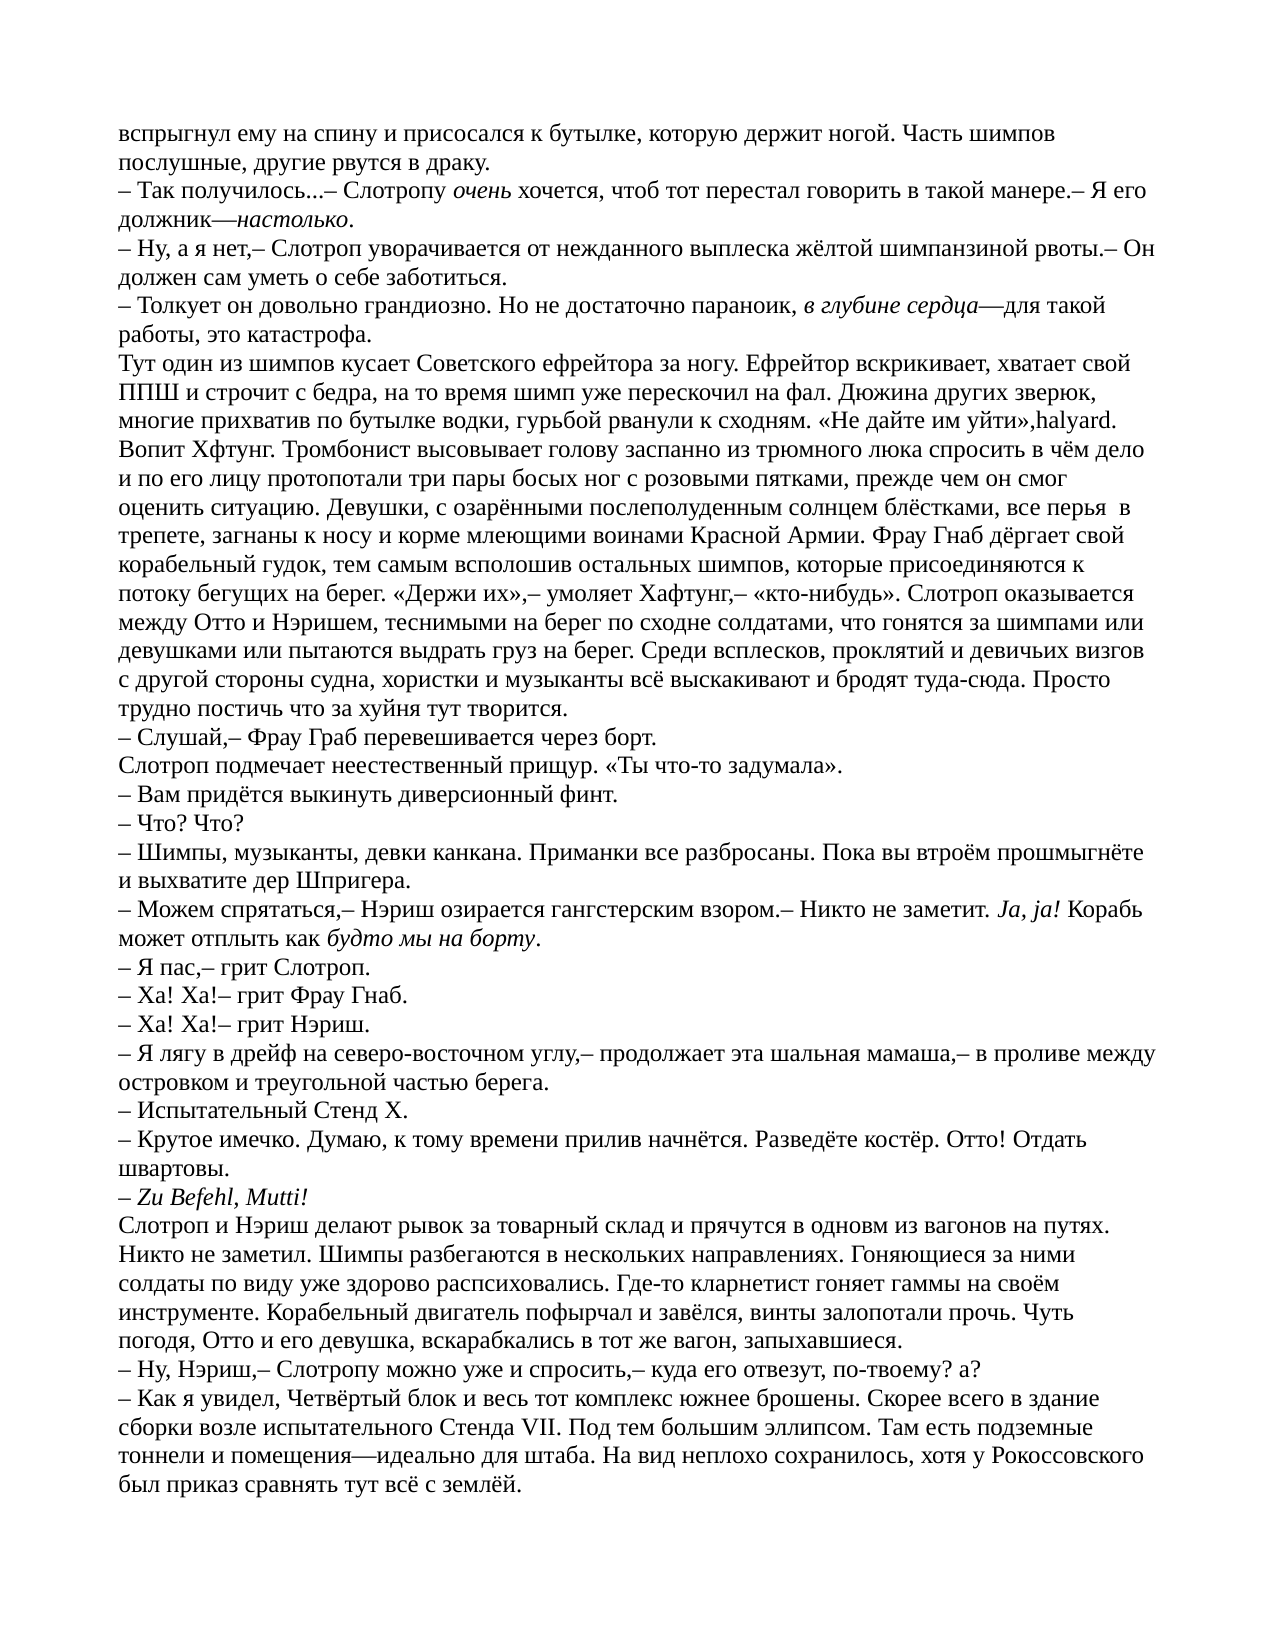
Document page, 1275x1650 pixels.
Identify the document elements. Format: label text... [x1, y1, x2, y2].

text вспрыгнул ему на спину и присосался к бутылке, которую держит ногой. Часть шимпов послушные, другие рвутся в драку. [118, 118, 1157, 176]
text – Ну, а я нет,– Слотроп уворачивается от нежданного выплеска жёлтой шимпанзиной рвоты.– Он должен сам уметь о себе заботиться. [118, 233, 1157, 291]
text – Слушай,– Фрау Граб перевешивается через борт. [118, 722, 1157, 751]
text Тут один из шимпов кусает Советского ефрейтора за ногу. Ефрейтор вскрикивает, хватает свой ППШ и строчит с бедра, на то время шимп уже перескочил на фал. Дюжина других зверюк, многие прихватив по бутылке водки, гурьбой рванули к сходням. «Не дайте им уйти»,halyard. Вопит Хфтунг. Тромбонист высовывает голову заспанно из трюмного люка спросить в чём дело и по его лицу протопотали три пары босых ног с розовыми пятками, прежде чем он смог оценить ситуацию. Девушки, с озарёнными послеполуденным солнцем блёстками, все перья в трепете, загнаны к носу и корме млеющими воинами Красной Армии. Фрау Гнаб дёргает свой корабельный гудок, тем самым всполошив остальных шимпов, которые присоединяются к потоку бегущих на берег. «Держи их»,– умоляет Хафтунг,– «кто-нибудь». Слотроп оказывается между Отто и Нэришем, теснимыми на берег по сходне солдатами, что гонятся за шимпами или девушками или пытаются выдрать груз на берег. Среди всплесков, проклятий и девичьих визгов с другой стороны судна, хористки и музыканты всё выскакивают и бродят туда-сюда. Просто трудно постичь что за хуйня тут творится. [118, 348, 1157, 722]
text – Испытательный Стенд Х. [118, 1096, 1157, 1124]
text – Крутое имечко. Думаю, к тому времени прилив начнётся. Разведёте костёр. Отто! Отдать швартовы. [118, 1124, 1157, 1182]
text Слотроп подмечает неестественный прищур. «Ты что-то задумала». [118, 751, 1157, 779]
text – Как я увидел, Четвёртый блок и весь тот комплекс южнее брошены. Скорее всего в здание сборки возле испытательного Стенда VII. Под тем большим эллипсом. Там есть подземные тоннели и помещения—идеально для штаба. На вид неплохо сохранилось, хотя у Рокоссовского был приказ сравнять тут всё с землёй. [118, 1383, 1157, 1498]
text – Вам придётся выкинуть диверсионный финт. [118, 779, 1157, 808]
text – Шимпы, музыканты, девки канкана. Приманки все разбросаны. Пока вы втроём прошмыгнёте и выхватите дер Шпригера. [118, 837, 1157, 894]
text Слотроп и Нэриш делают рывок за товарный склад и прячутся в одновм из вагонов на путях. Никто не заметил. Шимпы разбегаются в нескольких направлениях. Гоняющиеся за ними солдаты по виду уже здорово распсиховались. Где-то кларнетист гоняет гаммы на своём инструменте. Корабельный двигатель пофырчал и завёлся, винты залопотали прочь. Чуть погодя, Отто и его девушка, вскарабкались в тот же вагон, запыхавшиеся. [118, 1211, 1157, 1354]
text – Ха! Ха!– грит Фрау Гнаб. [118, 981, 1157, 1009]
text – Ха! Ха!– грит Нэриш. [118, 1009, 1157, 1038]
text – Я лягу в дрейф на северо-восточном углу,– продолжает эта шальная мамаша,– в проливе между островком и треугольной частью берега. [118, 1038, 1157, 1096]
text – Можем спрятаться,– Нэриш озирается гангстерским взором.– Никто не заметит. Ja, ja! Корабь может отплыть как будто мы на борту. [118, 894, 1157, 952]
text – Что? Что? [118, 808, 1157, 837]
text – Толкует он довольно грандиозно. Но не достаточно параноик, в глубине сердца—для такой работы, это катастрофа. [118, 291, 1157, 348]
text – Ну, Нэриш,– Слотропу можно уже и спросить,– куда его отвезут, по-твоему? а? [118, 1354, 1157, 1383]
text – Я пас,– грит Слотроп. [118, 952, 1157, 981]
text – Так получилось...– Слотропу очень хочется, чтоб тот перестал говорить в такой манере.– Я его должник—настолько. [118, 176, 1157, 233]
text – Zu Befehl, Mutti! [118, 1182, 1157, 1211]
